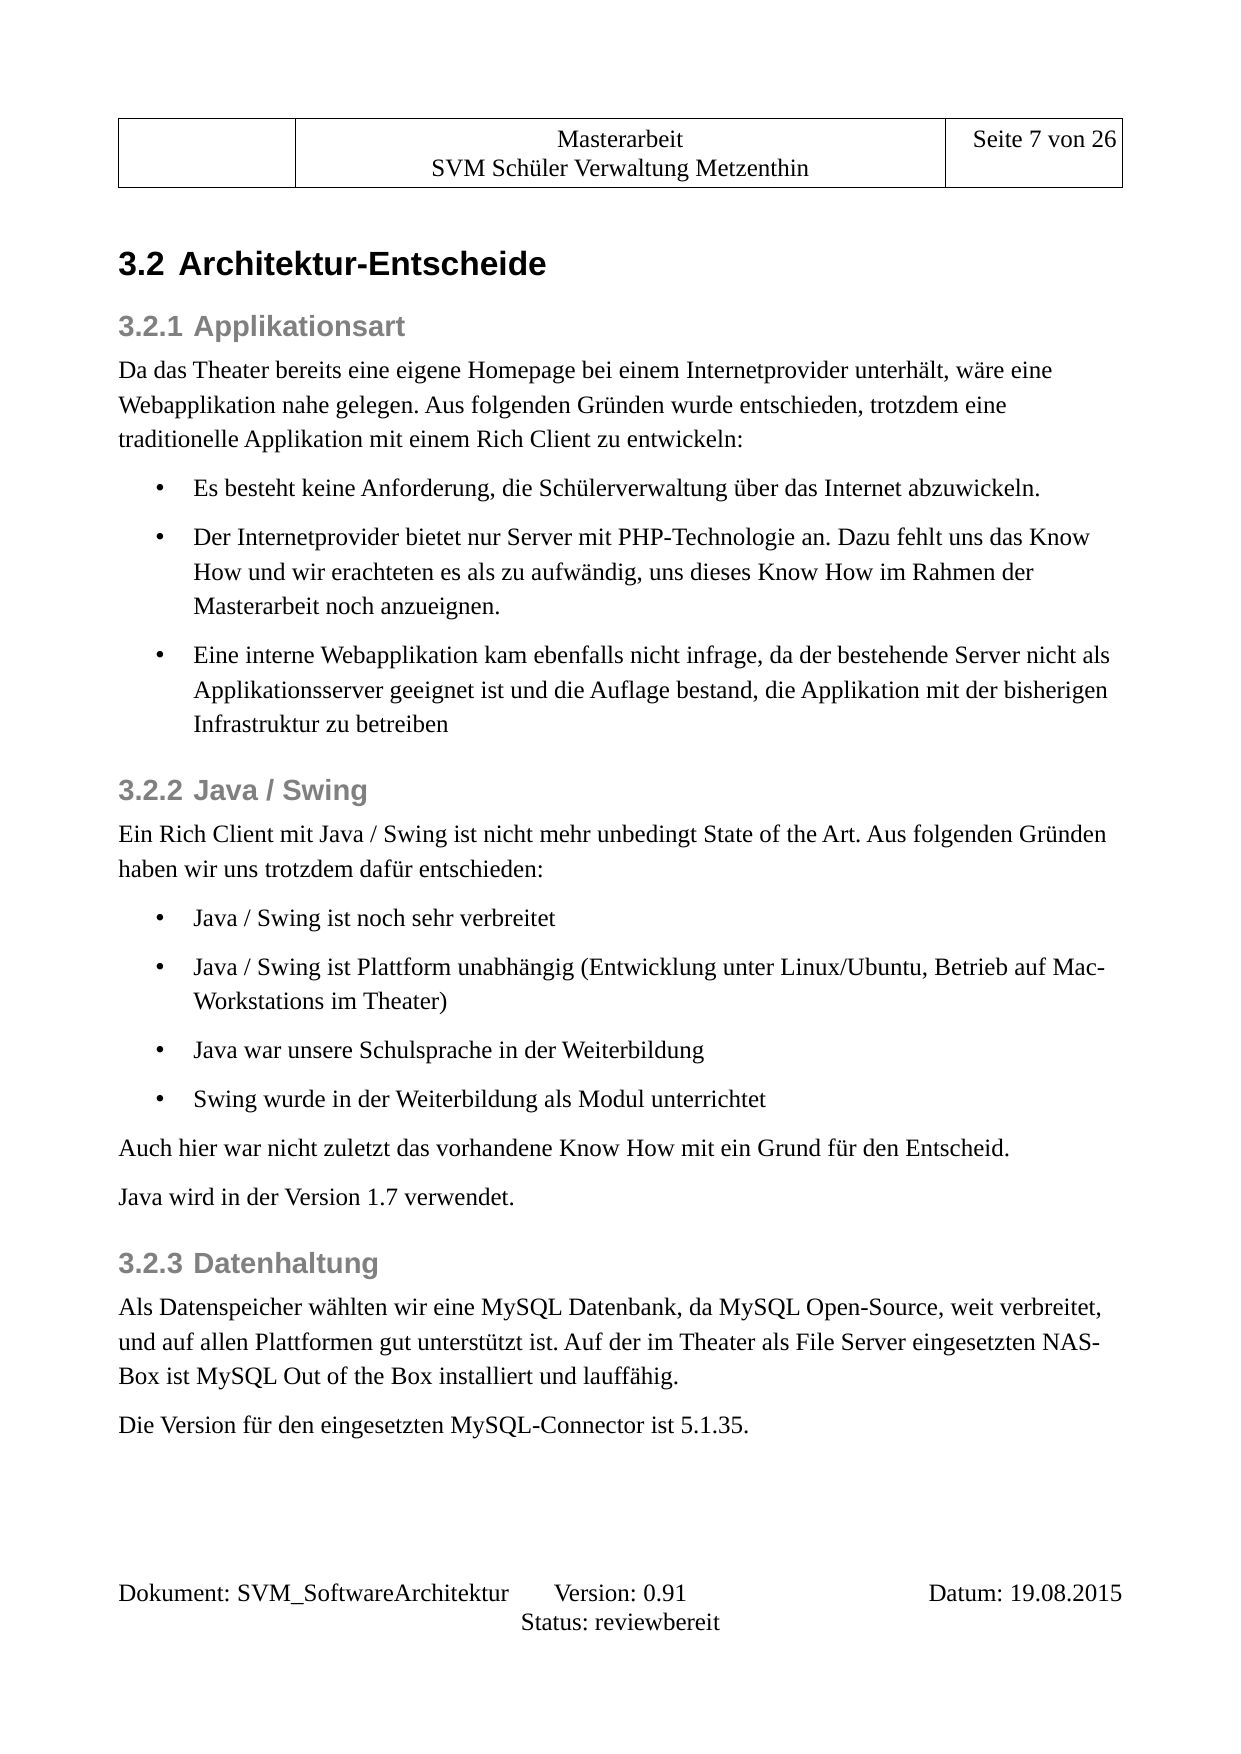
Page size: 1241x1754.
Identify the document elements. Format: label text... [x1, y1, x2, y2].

text Die Version für den eingesetzten MySQL-Connector ist 5.1.35. [118, 1410, 1122, 1439]
list Swing wurde in der Weiterbildung als Modul unterrichtet [156, 1084, 1122, 1113]
text Als Datenspeicher wählten wir eine MySQL Datenbank, da MySQL Open-Source, weit verbreitet, und auf allen Plattformen gut unterstützt ist. Auf der im Theater als File Server eingesetzten NAS-Box ist MySQL Out of the Box installiert und lauffähig. [118, 1292, 1122, 1390]
subtitle Architektur-Entscheide [118, 244, 1122, 282]
subtitle Applikationsart [118, 309, 1122, 343]
text Auch hier war nicht zuletzt das vorhandene Know How mit ein Grund für den Entscheid. [118, 1133, 1122, 1162]
list Eine interne Webapplikation kam ebenfalls nicht infrage, da der bestehende Server nicht als Applikationsserver geeignet ist und die Auflage bestand, die Applikation mit der bisherigen Infrastruktur zu betreiben [156, 641, 1122, 738]
list Java / Swing ist noch sehr verbreitet [156, 903, 1122, 931]
subtitle Datenhaltung [118, 1246, 1122, 1280]
text Da das Theater bereits eine eigene Homepage bei einem Internetprovider unterhält, wäre eine Webapplikation nahe gelegen. Aus folgenden Gründen wurde entschieden, trotzdem eine traditionelle Applikation mit einem Rich Client zu entwickeln: [118, 355, 1122, 453]
text Ein Rich Client mit Java / Swing ist nicht mehr unbedingt State of the Art. Aus folgenden Gründen haben wir uns trotzdem dafür entschieden: [118, 819, 1122, 882]
list Java war unsere Schulsprache in der Weiterbildung [156, 1035, 1122, 1064]
text Java wird in der Version 1.7 verwendet. [118, 1182, 1122, 1211]
subtitle Java / Swing [118, 773, 1122, 807]
list Der Internetprovider bietet nur Server mit PHP-Technologie an. Dazu fehlt uns das Know How und wir erachteten es als zu aufwändig, uns dieses Know How im Rahmen der Masterarbeit noch anzueignen. [156, 522, 1122, 620]
list Es besteht keine Anforderung, die Schülerverwaltung über das Internet abzuwickeln. [156, 473, 1122, 502]
list Java / Swing ist Plattform unabhängig (Entwicklung unter Linux/Ubuntu, Betrieb auf Mac-Workstations im Theater) [156, 952, 1122, 1015]
